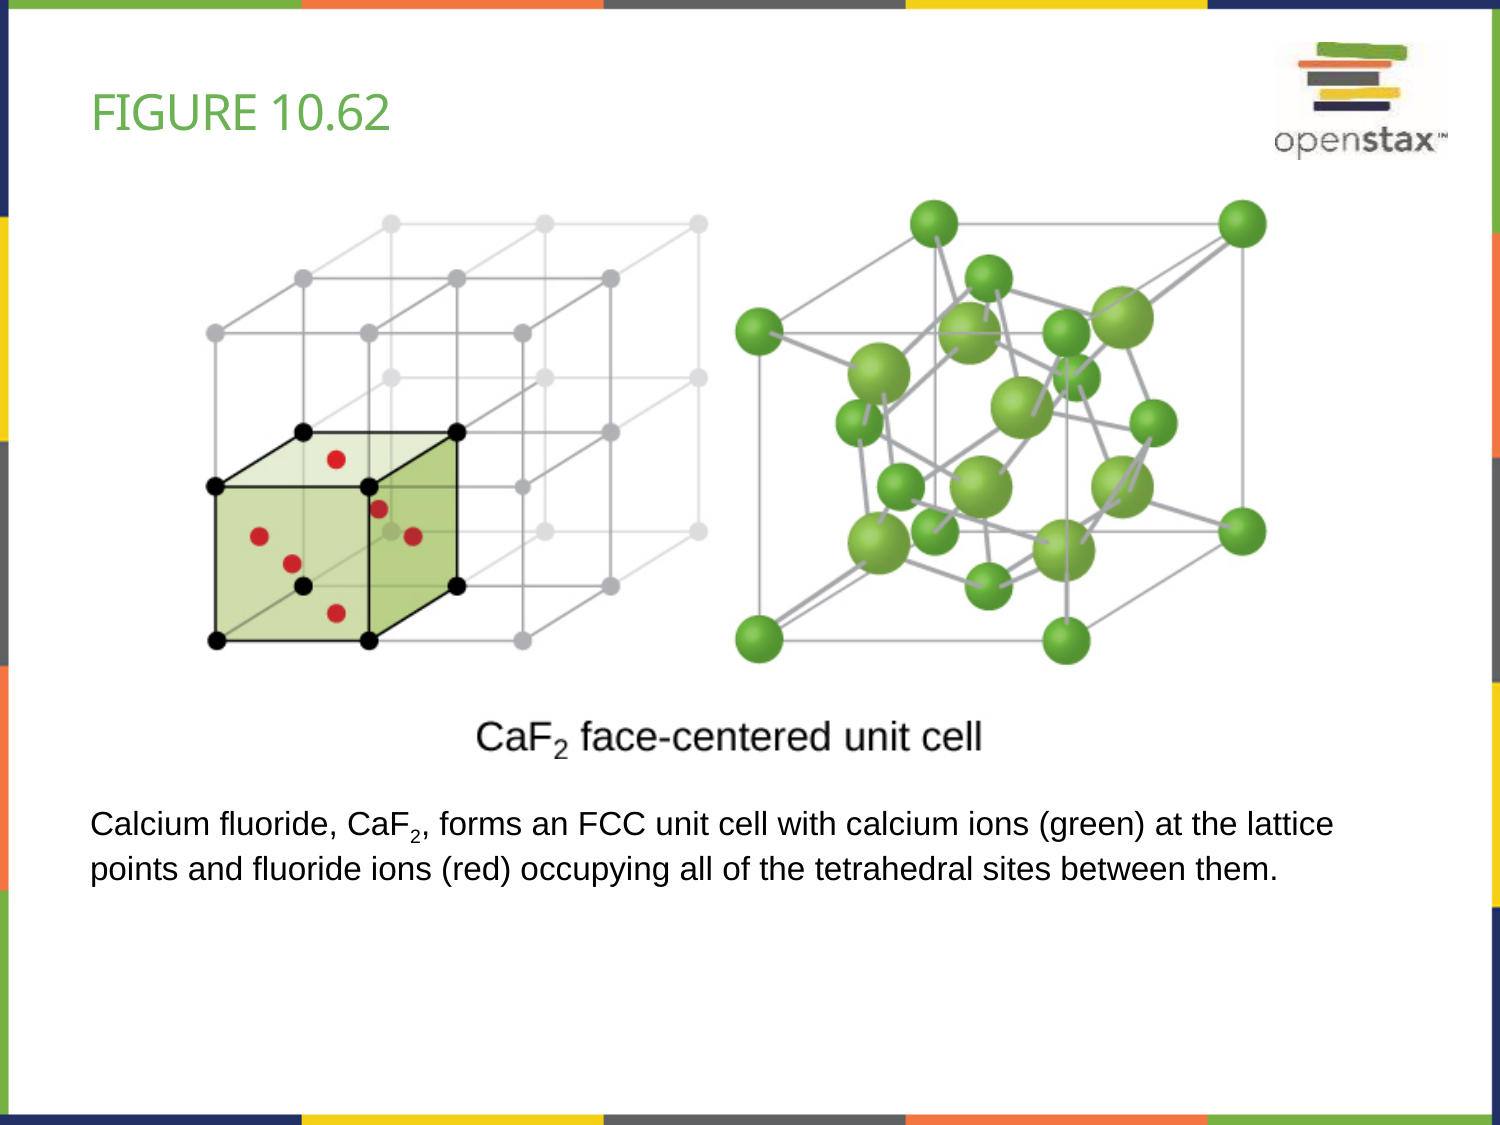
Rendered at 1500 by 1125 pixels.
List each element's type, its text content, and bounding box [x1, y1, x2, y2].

picture [0, 0, 1500, 1125]
list Calcium fluoride, CaF2, forms an FCC unit cell with calcium ions (green) at the lattice points and fluoride ions (red) occupying all of the tetrahedral sites between them. [75, 794, 1398, 986]
title Figure 10.62 [75, 39, 1398, 148]
